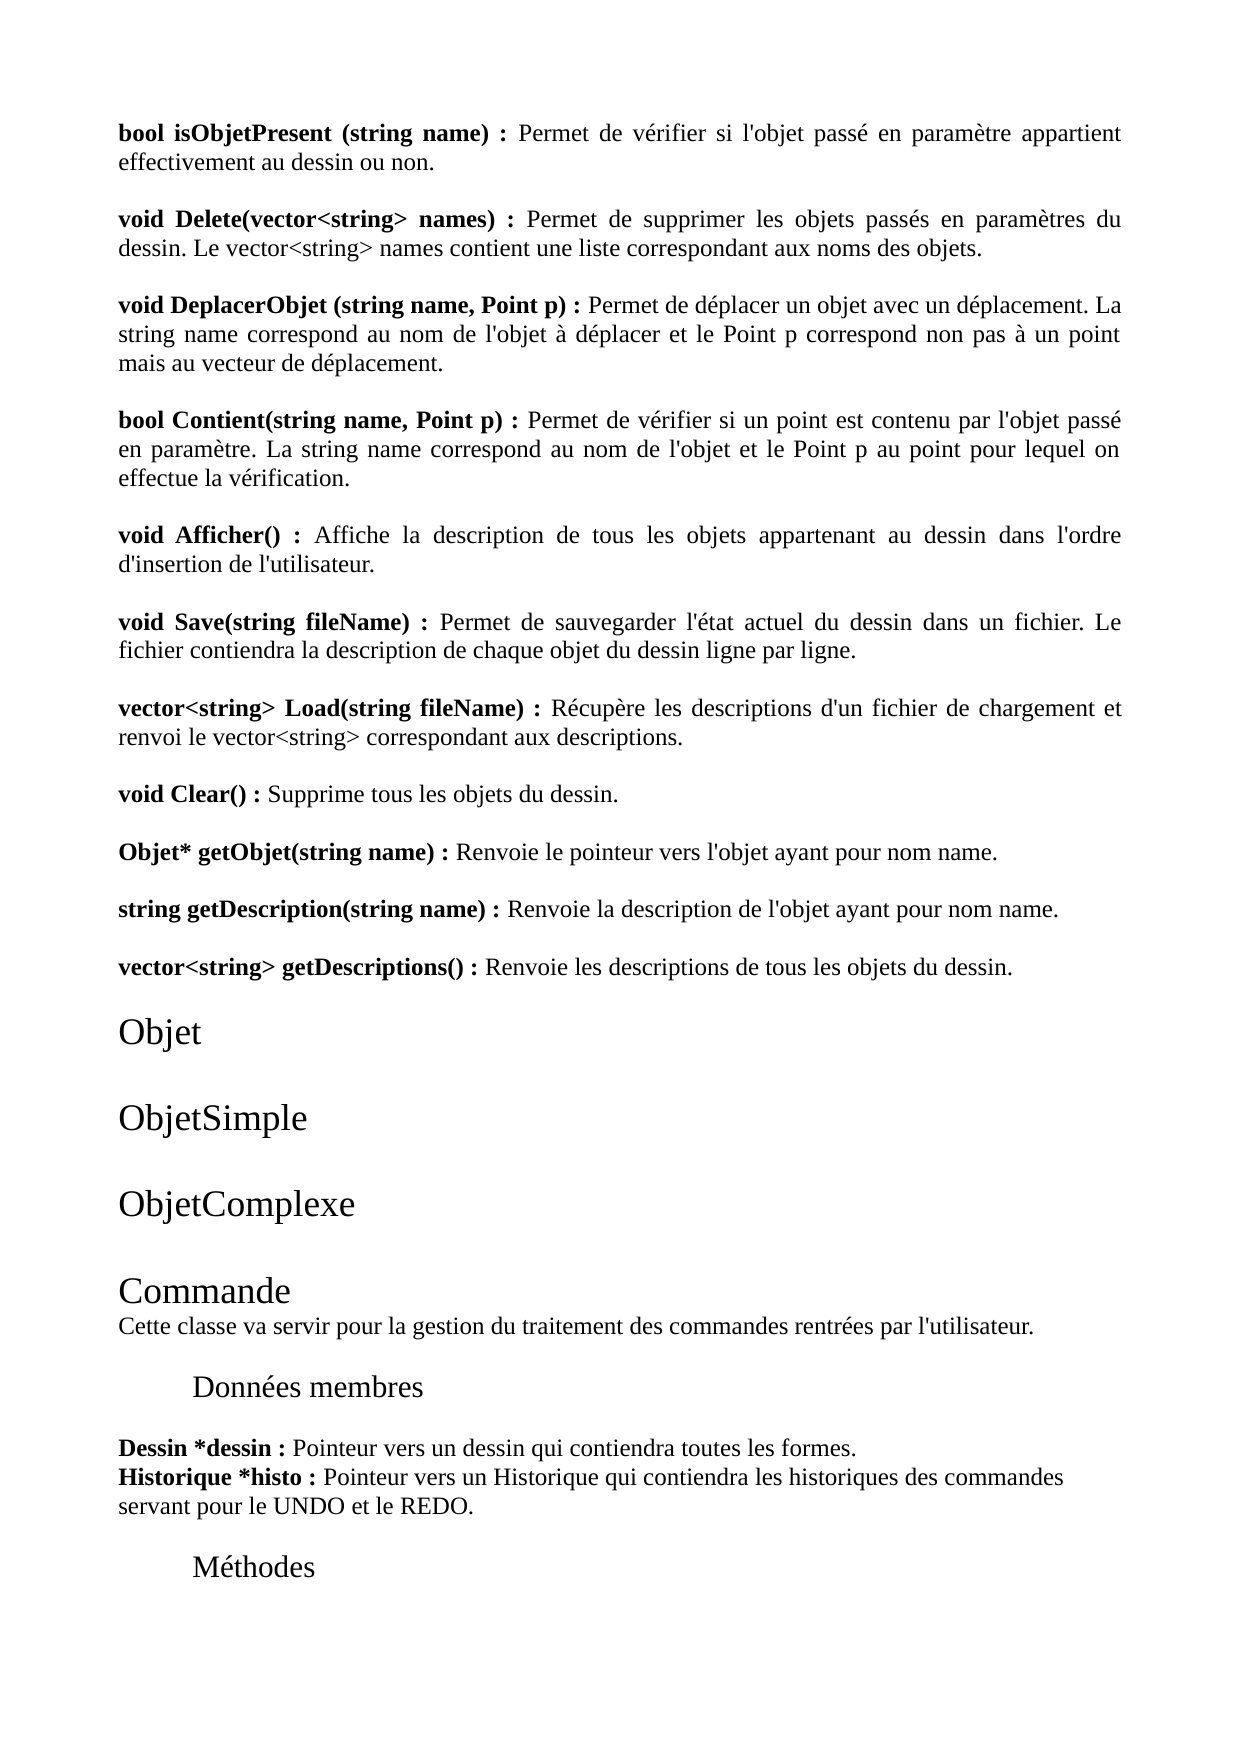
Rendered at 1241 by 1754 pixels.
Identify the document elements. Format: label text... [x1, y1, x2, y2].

text bool Contient(string name, Point p) : Permet de vérifier si un point est contenu par l'objet passé en paramètre. La string name correspond au nom de l'objet et le Point p au point pour lequel on effectue la vérification. [118, 406, 1122, 492]
text ObjetComplexe [118, 1182, 1122, 1225]
text Cette classe va servir pour la gestion du traitement des commandes rentrées par l'utilisateur. [118, 1311, 1122, 1340]
text void Clear() : Supprime tous les objets du dessin. [118, 779, 1122, 808]
text Objet* getObjet(string name) : Renvoie le pointeur vers l'objet ayant pour nom name. [118, 837, 1122, 866]
text vector<string> getDescriptions() : Renvoie les descriptions de tous les objets du dessin. [118, 952, 1122, 981]
text void Delete(vector<string> names) : Permet de supprimer les objets passés en paramètres du dessin. Le vector<string> names contient une liste correspondant aux noms des objets. [118, 204, 1122, 262]
text vector<string> Load(string fileName) : Récupère les descriptions d'un fichier de chargement et renvoi le vector<string> correspondant aux descriptions. [118, 693, 1122, 751]
text Données membres [118, 1369, 1122, 1405]
text Objet [118, 1009, 1122, 1052]
text Commande [118, 1268, 1122, 1311]
text Historique *histo : Pointeur vers un Historique qui contiendra les historiques des commandes servant pour le UNDO et le REDO. [118, 1462, 1122, 1520]
text void Afficher() : Affiche la description de tous les objets appartenant au dessin dans l'ordre d'insertion de l'utilisateur. [118, 521, 1122, 578]
text string getDescription(string name) : Renvoie la description de l'objet ayant pour nom name. [118, 894, 1122, 923]
text bool isObjetPresent (string name) : Permet de vérifier si l'objet passé en paramètre appartient effectivement au dessin ou non. [118, 118, 1122, 176]
text void Save(string fileName) : Permet de sauvegarder l'état actuel du dessin dans un fichier. Le fichier contiendra la description de chaque objet du dessin ligne par ligne. [118, 607, 1122, 664]
text void DeplacerObjet (string name, Point p) : Permet de déplacer un objet avec un déplacement. La string name correspond au nom de l'objet à déplacer et le Point p correspond non pas à un point mais au vecteur de déplacement. [118, 291, 1122, 377]
text Méthodes [118, 1548, 1122, 1584]
text ObjetSimple [118, 1096, 1122, 1139]
text Dessin *dessin : Pointeur vers un dessin qui contiendra toutes les formes. [118, 1433, 1122, 1462]
